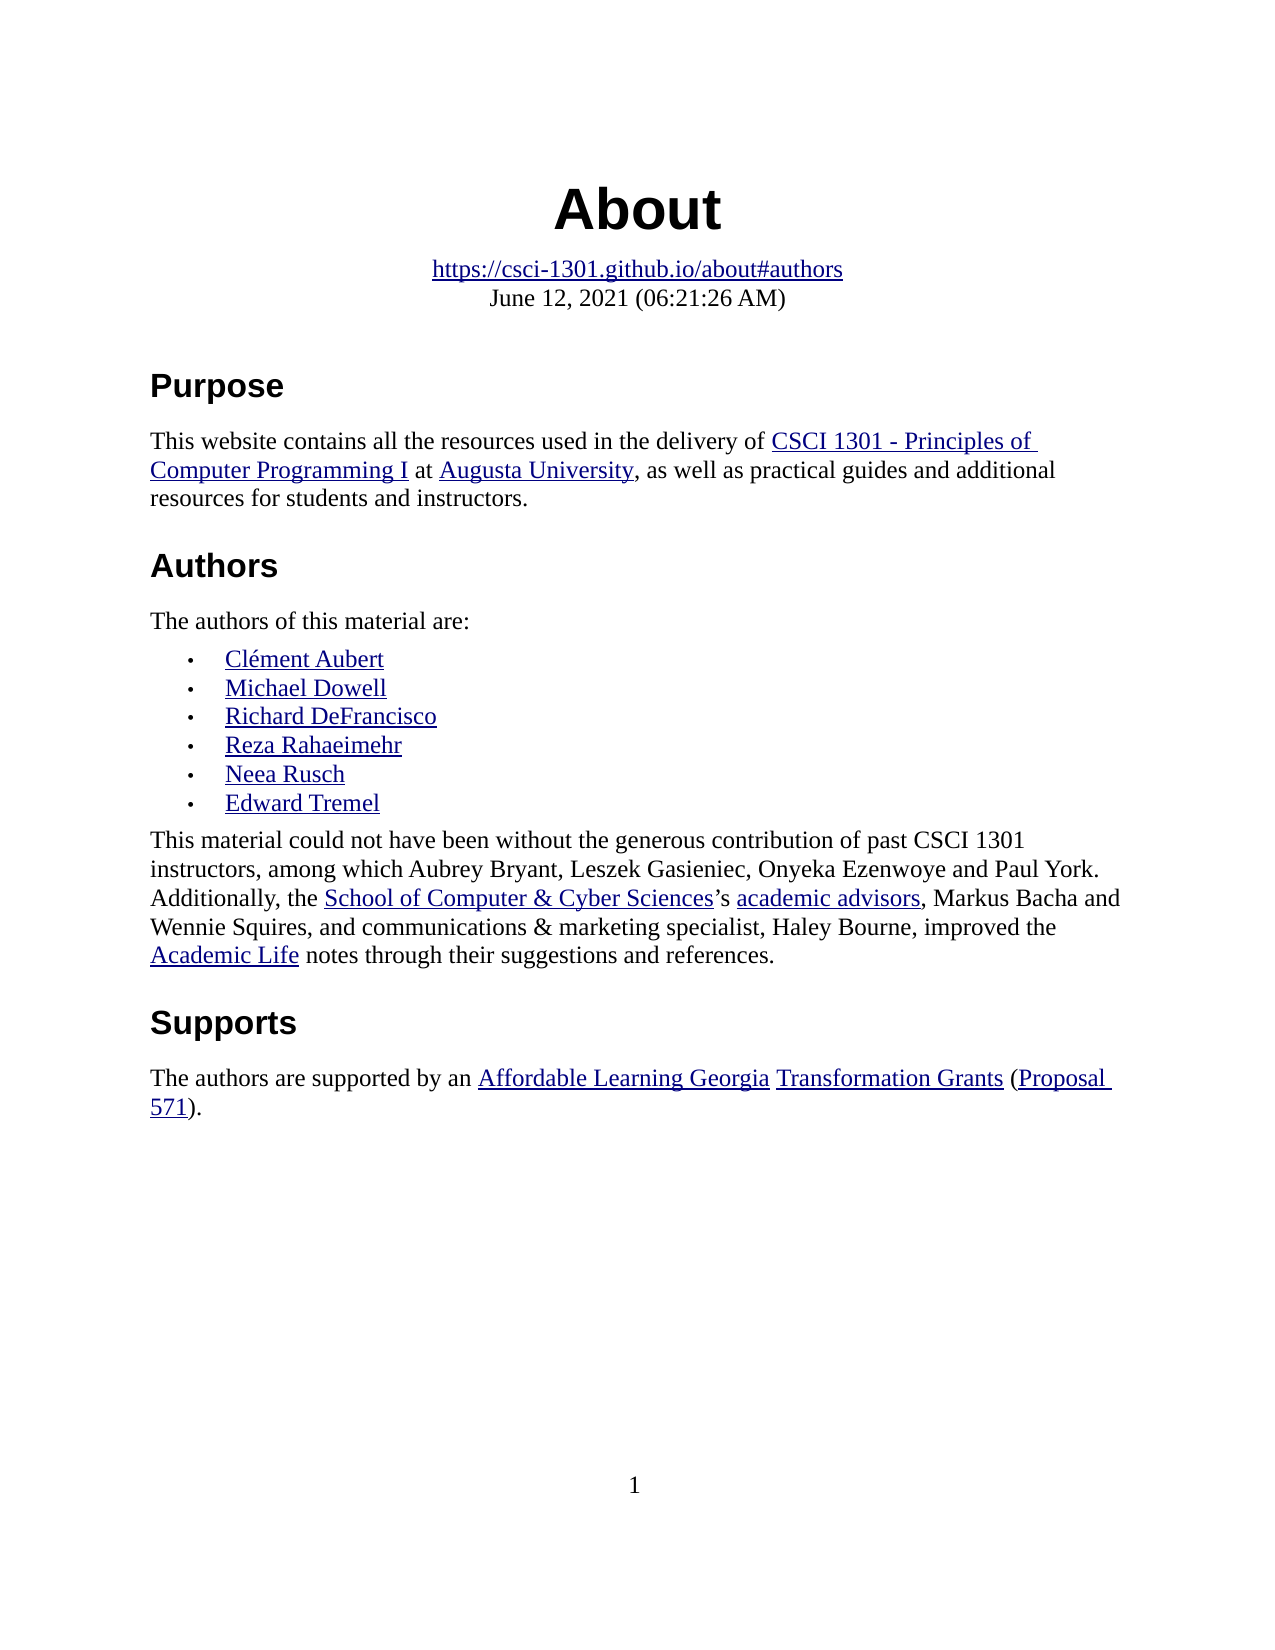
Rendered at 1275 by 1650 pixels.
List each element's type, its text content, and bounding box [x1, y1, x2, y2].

subtitle Authors [150, 546, 1125, 585]
list Edward Tremel [187, 788, 1125, 816]
list Michael Dowell [187, 673, 1125, 701]
list Neea Rusch [187, 759, 1125, 788]
list Reza Rahaeimehr [187, 730, 1125, 759]
text This website contains all the resources used in the delivery of CSCI 1301 - Principles of Computer Programming I at Augusta University, as well as practical guides and additional resources for students and instructors. [150, 426, 1125, 512]
text The authors of this material are: [150, 606, 1125, 635]
text https://csci-1301.github.io/about#authors [150, 254, 1125, 283]
text June 12, 2021 (06:21:26 AM) [150, 283, 1125, 312]
list Richard DeFrancisco [187, 701, 1125, 730]
subtitle Supports [150, 1003, 1125, 1042]
title About [150, 175, 1125, 242]
text The authors are supported by an Affordable Learning Georgia Transformation Grants (Proposal 571). [150, 1063, 1125, 1121]
text This material could not have been without the generous contribution of past CSCI 1301 instructors, among which Aubrey Bryant, Leszek Gasieniec, Onyeka Ezenwoye and Paul York. Additionally, the School of Computer & Cyber Sciences’s academic advisors, Markus Bacha and Wennie Squires, and communications & marketing specialist, Haley Bourne, improved the Academic Life notes through their suggestions and references. [150, 825, 1125, 969]
list Clément Aubert [187, 644, 1125, 673]
subtitle Purpose [150, 366, 1125, 404]
